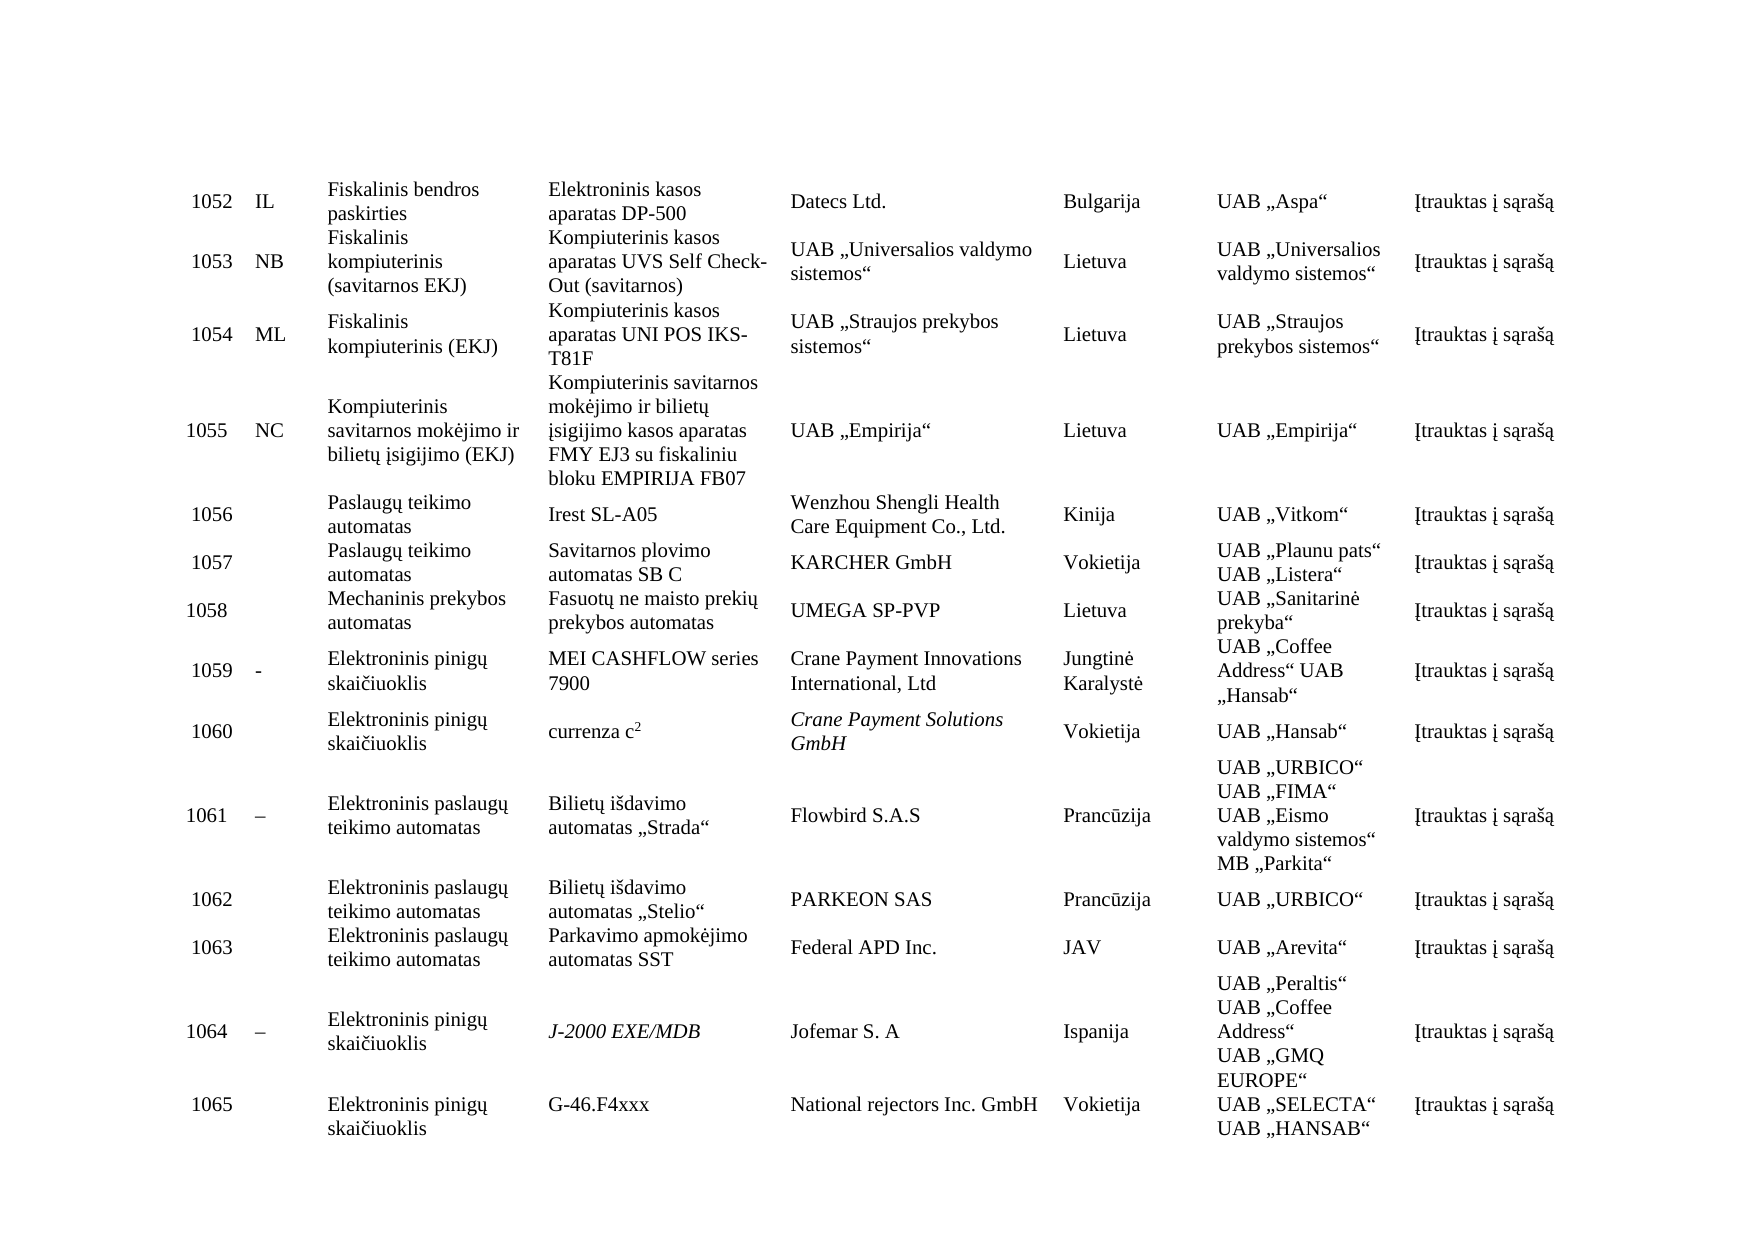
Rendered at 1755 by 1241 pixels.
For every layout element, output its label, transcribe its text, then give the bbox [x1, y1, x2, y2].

table_cell UAB „Empirija“ [779, 370, 1052, 490]
table_cell 1065 [115, 1092, 244, 1140]
table_cell UAB „Empirija“ [1206, 370, 1403, 490]
table_cell Vokietija [1052, 707, 1206, 755]
table_cell Elektroninis pinigų skaičiuoklis [316, 1092, 537, 1140]
table_cell [244, 1092, 316, 1140]
table_cell Lietuva [1052, 298, 1206, 370]
table_cell UAB „Universalios valdymo sistemos“ [779, 225, 1052, 297]
table_cell Elektroninis paslaugų teikimo automatas [316, 923, 537, 971]
table_cell Kompiuterinis kasos aparatas UNI POS IKS-T81F [537, 298, 779, 370]
table_cell Fiskalinis kompiuterinis (EKJ) [316, 298, 537, 370]
table_cell Jofemar S. A [779, 971, 1052, 1092]
table_cell Įtrauktas į sąrašą [1403, 490, 1709, 538]
table_cell 1053 [115, 225, 244, 297]
table_cell – [244, 755, 316, 875]
table_cell Lietuva [1052, 370, 1206, 490]
table_cell 1055 [115, 370, 244, 490]
table_cell Elektroninis pinigų skaičiuoklis [316, 971, 537, 1092]
table_cell Fasuotų ne maisto prekių prekybos automatas [537, 586, 779, 634]
table_cell 1058 [115, 586, 244, 634]
table_cell 1057 [115, 538, 244, 586]
table_cell Bilietų išdavimo automatas „Strada“ [537, 755, 779, 875]
table_cell Kinija [1052, 490, 1206, 538]
table_cell Kompiuterinis savitarnos mokėjimo ir bilietų įsigijimo kasos aparatas FMY EJ3 su fiskaliniu bloku EMPIRIJA FB07 [537, 370, 779, 490]
table_cell UAB „Universalios valdymo sistemos“ [1206, 225, 1403, 297]
table_cell 1052 [115, 177, 244, 225]
table_cell Prancūzija [1052, 755, 1206, 875]
table_cell Vokietija [1052, 538, 1206, 586]
table_cell Įtrauktas į sąrašą [1403, 298, 1709, 370]
table_cell Irest SL-A05 [537, 490, 779, 538]
table_cell Įtrauktas į sąrašą [1403, 634, 1709, 707]
table_cell Ispanija [1052, 971, 1206, 1092]
table_cell UAB „Plaunu pats“ UAB „Listera“ [1206, 538, 1403, 586]
table_cell Įtrauktas į sąrašą [1403, 923, 1709, 971]
table_cell Elektroninis pinigų skaičiuoklis [316, 707, 537, 755]
table_cell Paslaugų teikimo automatas [316, 538, 537, 586]
table_cell Jungtinė Karalystė [1052, 634, 1206, 707]
table_cell UMEGA SP-PVP [779, 586, 1052, 634]
table_cell Flowbird S.A.S [779, 755, 1052, 875]
table_cell Savitarnos plovimo automatas SB C [537, 538, 779, 586]
table_cell UAB „Aspa“ [1206, 177, 1403, 225]
table_cell Įtrauktas į sąrašą [1403, 1092, 1709, 1140]
table_cell 1061 [115, 755, 244, 875]
table_cell NB [244, 225, 316, 297]
table_cell MEI CASHFLOW series 7900 [537, 634, 779, 707]
table_cell UAB „URBICO“ UAB „FIMA“ UAB „Eismo valdymo sistemos“ MB „Parkita“ [1206, 755, 1403, 875]
table_cell NC [244, 370, 316, 490]
table_cell J-2000 EXE/MDB [537, 971, 779, 1092]
table_cell 1063 [115, 923, 244, 971]
table_cell Įtrauktas į sąrašą [1403, 707, 1709, 755]
table_cell Įtrauktas į sąrašą [1403, 370, 1709, 490]
table_cell Datecs Ltd. [779, 177, 1052, 225]
table_cell ML [244, 298, 316, 370]
table_cell Elektroninis pinigų skaičiuoklis [316, 634, 537, 707]
table_cell UAB „Peraltis“ UAB „Coffee Address“ UAB „GMQ EUROPE“ [1206, 971, 1403, 1092]
table_cell Wenzhou Shengli Health Care Equipment Co., Ltd. [779, 490, 1052, 538]
table_cell Elektroninis paslaugų teikimo automatas [316, 755, 537, 875]
table_cell Elektroninis paslaugų teikimo automatas [316, 875, 537, 923]
table_cell Įtrauktas į sąrašą [1403, 586, 1709, 634]
table_cell Įtrauktas į sąrašą [1403, 755, 1709, 875]
table_cell UAB „URBICO“ [1206, 875, 1403, 923]
table_cell 1060 [115, 707, 244, 755]
table_cell [244, 538, 316, 586]
table_cell Paslaugų teikimo automatas [316, 490, 537, 538]
table_cell Fiskalinis bendros paskirties [316, 177, 537, 225]
table_cell Parkavimo apmokėjimo automatas SST [537, 923, 779, 971]
table_cell [244, 707, 316, 755]
table_cell Crane Payment Solutions GmbH [779, 707, 1052, 755]
table_cell currenza c2 [537, 707, 779, 755]
table_cell Įtrauktas į sąrašą [1403, 971, 1709, 1092]
table_cell Lietuva [1052, 586, 1206, 634]
table_cell UAB „Arevita“ [1206, 923, 1403, 971]
table_cell Įtrauktas į sąrašą [1403, 177, 1709, 225]
table_cell Crane Payment Innovations International, Ltd [779, 634, 1052, 707]
table_cell UAB „Straujos prekybos sistemos“ [779, 298, 1052, 370]
table_cell 1056 [115, 490, 244, 538]
table_cell UAB „Hansab“ [1206, 707, 1403, 755]
table_cell 1062 [115, 875, 244, 923]
table_cell Bulgarija [1052, 177, 1206, 225]
table_cell – [244, 971, 316, 1092]
table_cell Kompiuterinis kasos aparatas UVS Self Check-Out (savitarnos) [537, 225, 779, 297]
table_cell [244, 923, 316, 971]
table_cell Įtrauktas į sąrašą [1403, 538, 1709, 586]
table_cell Įtrauktas į sąrašą [1403, 875, 1709, 923]
table_cell PARKEON SAS [779, 875, 1052, 923]
table_cell Bilietų išdavimo automatas „Stelio“ [537, 875, 779, 923]
table_cell Prancūzija [1052, 875, 1206, 923]
table_cell UAB „Coffee Address“ UAB „Hansab“ [1206, 634, 1403, 707]
table_cell Mechaninis prekybos automatas [316, 586, 537, 634]
table_cell G-46.F4xxx [537, 1092, 779, 1140]
table_cell [244, 490, 316, 538]
table_cell Įtrauktas į sąrašą [1403, 225, 1709, 297]
table_cell KARCHER GmbH [779, 538, 1052, 586]
table_cell Lietuva [1052, 225, 1206, 297]
table_cell Elektroninis kasos aparatas DP-500 [537, 177, 779, 225]
table_cell [244, 875, 316, 923]
table_cell 1059 [115, 634, 244, 707]
table_cell - [244, 634, 316, 707]
table_cell [244, 586, 316, 634]
table_cell Kompiuterinis savitarnos mokėjimo ir bilietų įsigijimo (EKJ) [316, 370, 537, 490]
table_cell UAB „Sanitarinė prekyba“ [1206, 586, 1403, 634]
table_cell Fiskalinis kompiuterinis (savitarnos EKJ) [316, 225, 537, 297]
table_cell National rejectors Inc. GmbH [779, 1092, 1052, 1140]
table_cell Federal APD Inc. [779, 923, 1052, 971]
table_cell Vokietija [1052, 1092, 1206, 1140]
table_cell 1054 [115, 298, 244, 370]
table_cell UAB „Vitkom“ [1206, 490, 1403, 538]
table_cell JAV [1052, 923, 1206, 971]
table_cell UAB „SELECTA“ UAB „HANSAB“ [1206, 1092, 1403, 1140]
table_cell UAB „Straujos prekybos sistemos“ [1206, 298, 1403, 370]
table_cell 1064 [115, 971, 244, 1092]
table_cell IL [244, 177, 316, 225]
